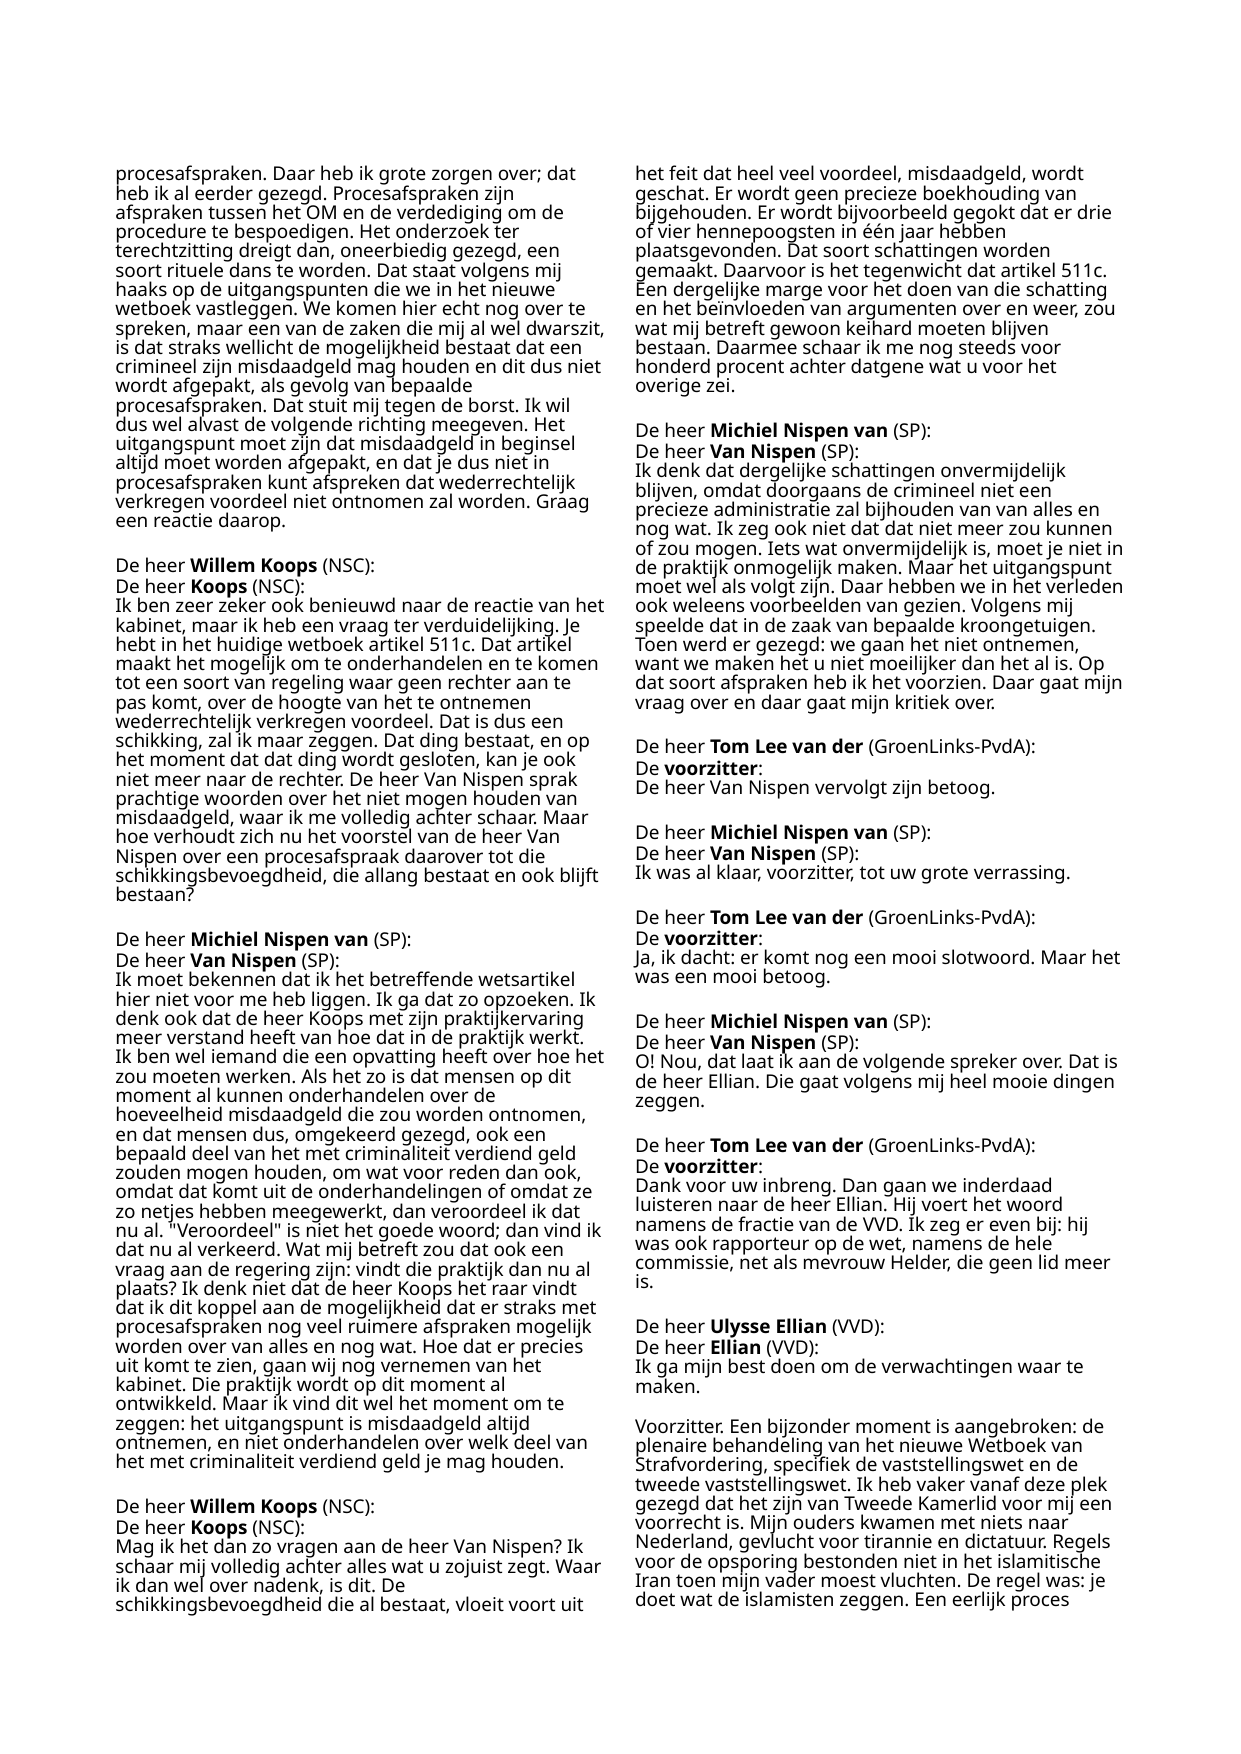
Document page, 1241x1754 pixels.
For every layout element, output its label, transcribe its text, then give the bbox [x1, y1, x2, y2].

text Mag ik het dan zo vragen aan de heer Van Nispen? Ik schaar mij volledig achter alles wat u zojuist zegt. Waar ik dan wel over nadenk, is dit. De schikkingsbevoegdheid die al bestaat, vloeit voort uit [115, 1538, 605, 1615]
text Voorzitter. Een bijzonder moment is aangebroken: de plenaire behandeling van het nieuwe Wetboek van Strafvordering, specifiek de vaststellingswet en de tweede vaststellingswet. Ik heb vaker vanaf deze plek gezegd dat het zijn van Tweede Kamerlid voor mij een voorrecht is. Mijn ouders kwamen met niets naar Nederland, gevlucht voor tirannie en dictatuur. Regels voor de opsporing bestonden niet in het islamitische Iran toen mijn vader moest vluchten. De regel was: je doet wat de islamisten zeggen. Een eerlijk proces [635, 1418, 1125, 1610]
text De heer Michiel Nispen van (SP): [635, 819, 1125, 844]
text De heer Van Nispen (SP): [635, 443, 1125, 462]
text De heer Koops (NSC): [115, 1519, 605, 1538]
text het feit dat heel veel voordeel, misdaadgeld, wordt geschat. Er wordt geen precieze boekhouding van bijgehouden. Er wordt bijvoorbeeld gegokt dat er drie of vier hennepoogsten in één jaar hebben plaatsgevonden. Dat soort schattingen worden gemaakt. Daarvoor is het tegenwicht dat artikel 511c. Een dergelijke marge voor het doen van die schatting en het beïnvloeden van argumenten over en weer, zou wat mij betreft gewoon keihard moeten blijven bestaan. Daarmee schaar ik me nog steeds voor honderd procent achter datgene wat u voor het overige zei. [635, 165, 1125, 397]
text Dank voor uw inbreng. Dan gaan we inderdaad luisteren naar de heer Ellian. Hij voert het woord namens de fractie van de VVD. Ik zeg er even bij: hij was ook rapporteur op de wet, namens de hele commissie, net als mevrouw Helder, die geen lid meer is. [635, 1177, 1125, 1293]
text De heer Koops (NSC): [115, 578, 605, 597]
text procesafspraken. Daar heb ik grote zorgen over; dat heb ik al eerder gezegd. Procesafspraken zijn afspraken tussen het OM en de verdediging om de procedure te bespoedigen. Het onderzoek ter terechtzitting dreigt dan, oneerbiedig gezegd, een soort rituele dans te worden. Dat staat volgens mij haaks op de uitgangspunten die we in het nieuwe wetboek vastleggen. We komen hier echt nog over te spreken, maar een van de zaken die mij al wel dwarszit, is dat straks wellicht de mogelijkheid bestaat dat een crimineel zijn misdaadgeld mag houden en dit dus niet wordt afgepakt, als gevolg van bepaalde procesafspraken. Dat stuit mij tegen de borst. Ik wil dus wel alvast de volgende richting meegeven. Het uitgangspunt moet zijn dat misdaadgeld in beginsel altijd moet worden afgepakt, en dat je dus niet in procesafspraken kunt afspreken dat wederrechtelijk verkregen voordeel niet ontnomen zal worden. Graag een reactie daarop. [115, 165, 605, 531]
text Ja, ik dacht: er komt nog een mooi slotwoord. Maar het was een mooi betoog. [635, 949, 1125, 987]
text De voorzitter: [635, 759, 1125, 779]
text De heer Michiel Nispen van (SP): [635, 1008, 1125, 1034]
text De heer Van Nispen (SP): [115, 952, 605, 971]
text De heer Tom Lee van der (GroenLinks-PvdA): [635, 1132, 1125, 1158]
text De heer Ellian (VVD): [635, 1339, 1125, 1358]
text Ik ga mijn best doen om de verwachtingen waar te maken. [635, 1358, 1125, 1397]
text De heer Van Nispen (SP): [635, 844, 1125, 864]
text De heer Willem Koops (NSC): [115, 1493, 605, 1519]
text Ik moet bekennen dat ik het betreffende wetsartikel hier niet voor me heb liggen. Ik ga dat zo opzoeken. Ik denk ook dat de heer Koops met zijn praktijkervaring meer verstand heeft van hoe dat in de praktijk werkt. Ik ben wel iemand die een opvatting heeft over hoe het zou moeten werken. Als het zo is dat mensen op dit moment al kunnen onderhandelen over de hoeveelheid misdaadgeld die zou worden ontnomen, en dat mensen dus, omgekeerd gezegd, ook een bepaald deel van het met criminaliteit verdiend geld zouden mogen houden, om wat voor reden dan ook, omdat dat komt uit de onderhandelingen of omdat ze zo netjes hebben meegewerkt, dan veroordeel ik dat nu al. "Veroordeel" is niet het goede woord; dan vind ik dat nu al verkeerd. Wat mij betreft zou dat ook een vraag aan de regering zijn: vindt die praktijk dan nu al plaats? Ik denk niet dat de heer Koops het raar vindt dat ik dit koppel aan de mogelijkheid dat er straks met procesafspraken nog veel ruimere afspraken mogelijk worden over van alles en nog wat. Hoe dat er precies uit komt te zien, gaan wij nog vernemen van het kabinet. Die praktijk wordt op dit moment al ontwikkeld. Maar ik vind dit wel het moment om te zeggen: het uitgangspunt is misdaadgeld altijd ontnemen, en niet onderhandelen over welk deel van het met criminaliteit verdiend geld je mag houden. [115, 971, 605, 1472]
text De heer Van Nispen (SP): [635, 1034, 1125, 1053]
text De heer Tom Lee van der (GroenLinks-PvdA): [635, 734, 1125, 759]
text De heer Van Nispen vervolgt zijn betoog. [635, 779, 1125, 798]
text O! Nou, dat laat ik aan de volgende spreker over. Dat is de heer Ellian. Die gaat volgens mij heel mooie dingen zeggen. [635, 1053, 1125, 1111]
text De heer Michiel Nispen van (SP): [635, 417, 1125, 443]
text De heer Michiel Nispen van (SP): [115, 926, 605, 952]
text De heer Tom Lee van der (GroenLinks-PvdA): [635, 904, 1125, 930]
text De heer Willem Koops (NSC): [115, 552, 605, 578]
text De voorzitter: [635, 930, 1125, 949]
text De voorzitter: [635, 1158, 1125, 1177]
text Ik was al klaar, voorzitter, tot uw grote verrassing. [635, 864, 1125, 883]
text De heer Ulysse Ellian (VVD): [635, 1313, 1125, 1339]
text Ik ben zeer zeker ook benieuwd naar de reactie van het kabinet, maar ik heb een vraag ter verduidelijking. Je hebt in het huidige wetboek artikel 511c. Dat artikel maakt het mogelijk om te onderhandelen en te komen tot een soort van regeling waar geen rechter aan te pas komt, over de hoogte van het te ontnemen wederrechtelijk verkregen voordeel. Dat is dus een schikking, zal ik maar zeggen. Dat ding bestaat, en op het moment dat dat ding wordt gesloten, kan je ook niet meer naar de rechter. De heer Van Nispen sprak prachtige woorden over het niet mogen houden van misdaadgeld, waar ik me volledig achter schaar. Maar hoe verhoudt zich nu het voorstel van de heer Van Nispen over een procesafspraak daarover tot die schikkingsbevoegdheid, die allang bestaat en ook blijft bestaan? [115, 597, 605, 906]
text Ik denk dat dergelijke schattingen onvermijdelijk blijven, omdat doorgaans de crimineel niet een precieze administratie zal bijhouden van van alles en nog wat. Ik zeg ook niet dat dat niet meer zou kunnen of zou mogen. Iets wat onvermijdelijk is, moet je niet in de praktijk onmogelijk maken. Maar het uitgangspunt moet wel als volgt zijn. Daar hebben we in het verleden ook weleens voorbeelden van gezien. Volgens mij speelde dat in de zaak van bepaalde kroongetuigen. Toen werd er gezegd: we gaan het niet ontnemen, want we maken het u niet moeilijker dan het al is. Op dat soort afspraken heb ik het voorzien. Daar gaat mijn vraag over en daar gaat mijn kritiek over. [635, 462, 1125, 713]
